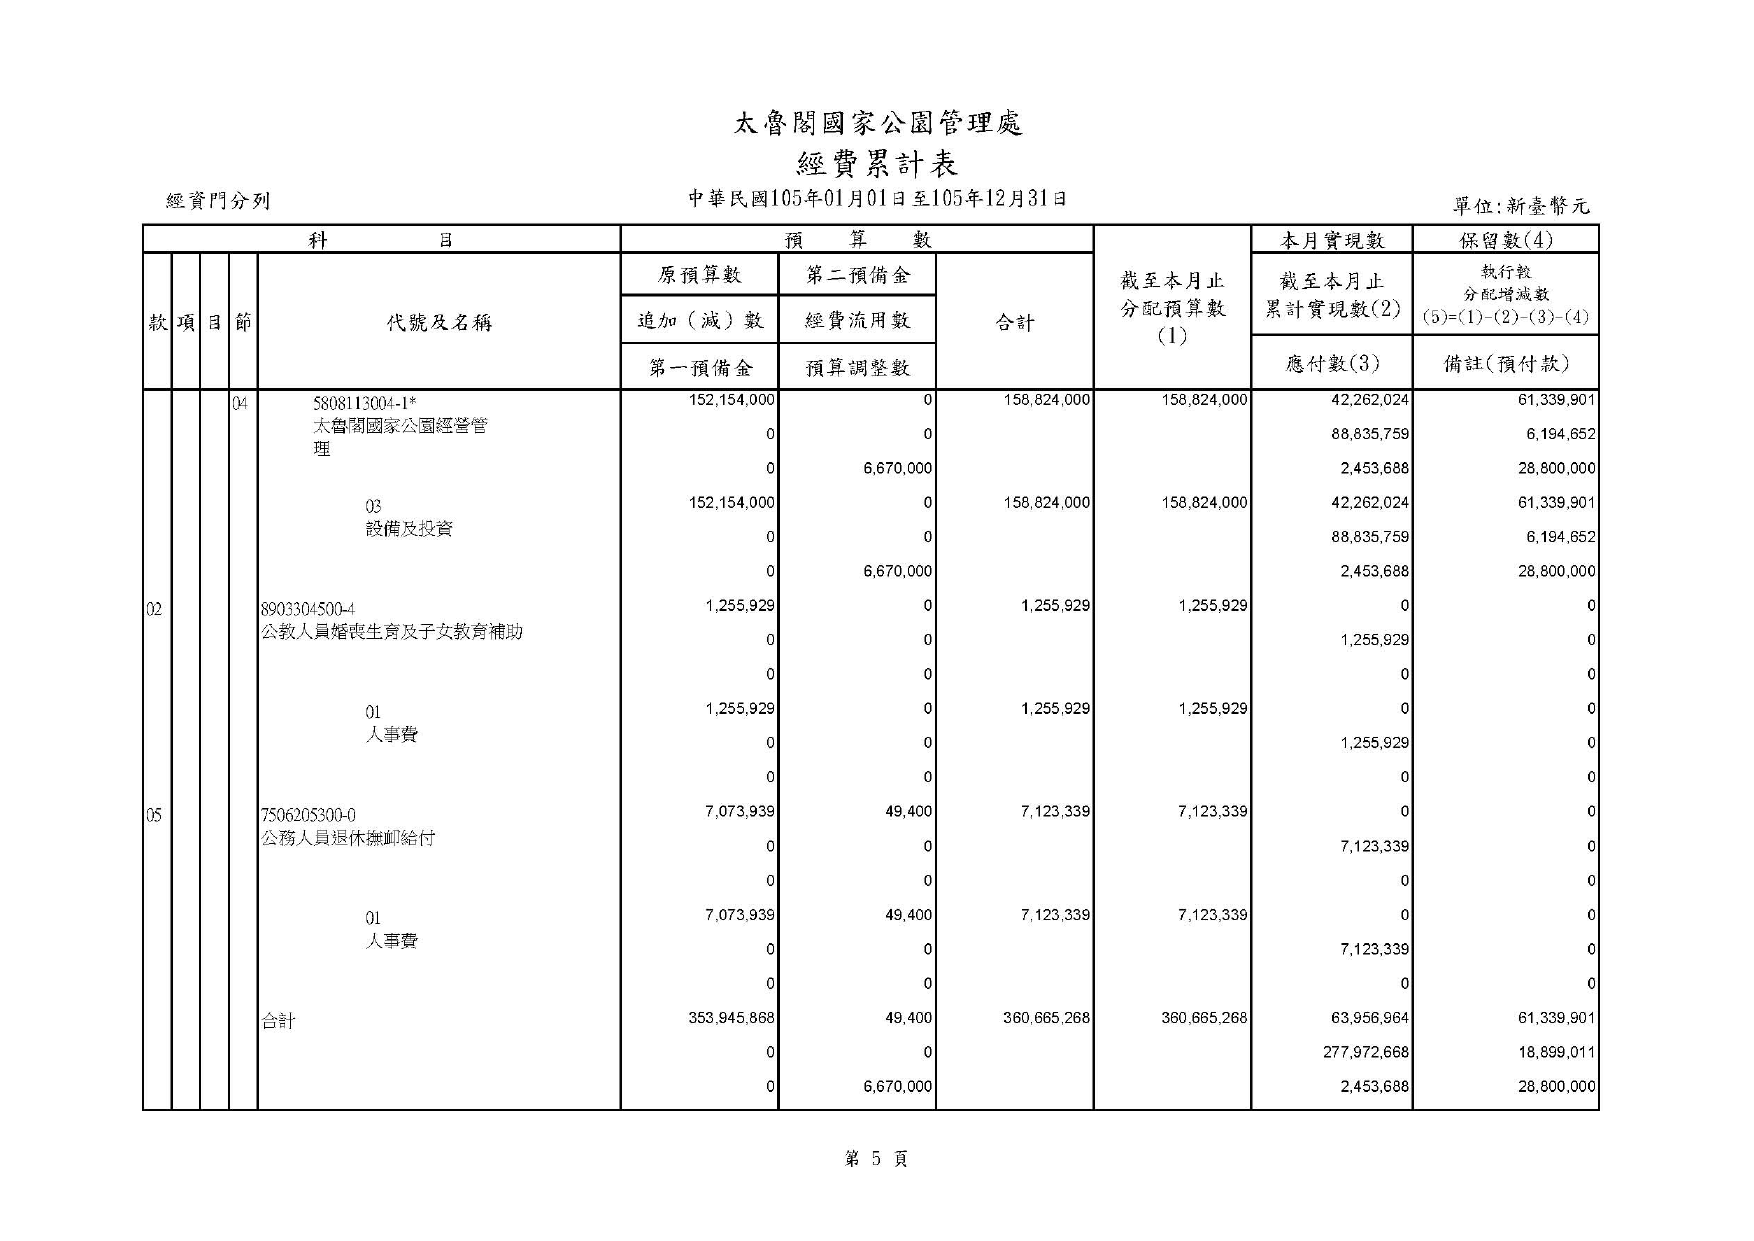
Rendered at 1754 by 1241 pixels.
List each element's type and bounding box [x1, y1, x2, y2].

picture [59, 59, 1695, 1216]
